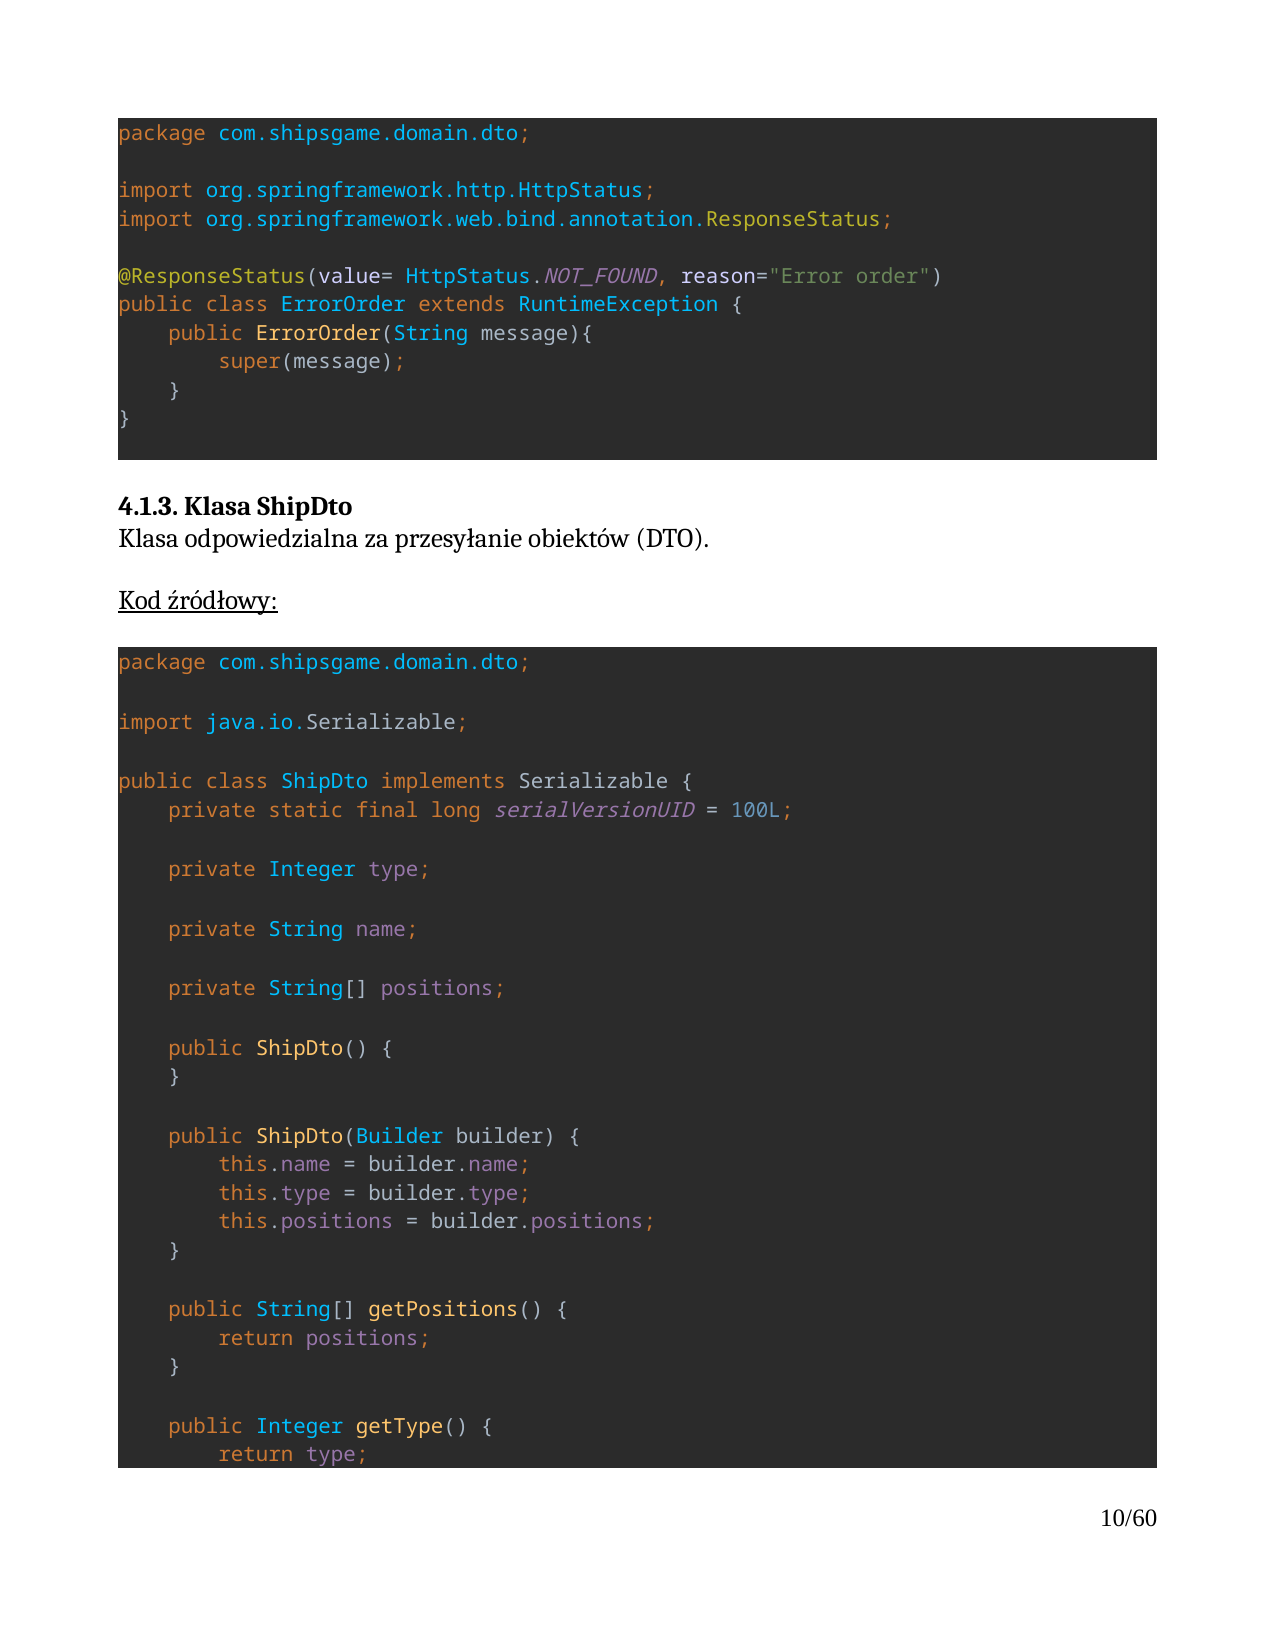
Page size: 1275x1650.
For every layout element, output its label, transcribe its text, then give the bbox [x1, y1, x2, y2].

text package com.shipsgame.domain.dto; import java.io.Serializable; public class ShipDto implements Serializable { private static final long serialVersionUID = 100L; private Integer type; private String name; private String[] positions; public ShipDto() { } public ShipDto(Builder builder) { this.name = builder.name; this.type = builder.type; this.positions = builder.positions; } public String[] getPositions() { return positions; } public Integer getType() { return type; [118, 647, 1157, 1468]
text Kod źródłowy: [118, 585, 1157, 616]
text Klasa odpowiedzialna za przesyłanie obiektów (DTO). [118, 523, 1157, 554]
text package com.shipsgame.domain.dto; import org.springframework.http.HttpStatus; import org.springframework.web.bind.annotation.ResponseStatus; @ResponseStatus(value= HttpStatus.NOT_FOUND, reason="Error order") public class ErrorOrder extends RuntimeException { public ErrorOrder(String message){ super(message); } } [118, 118, 1157, 432]
text 4.1.3. Klasa ShipDto [118, 460, 1157, 523]
